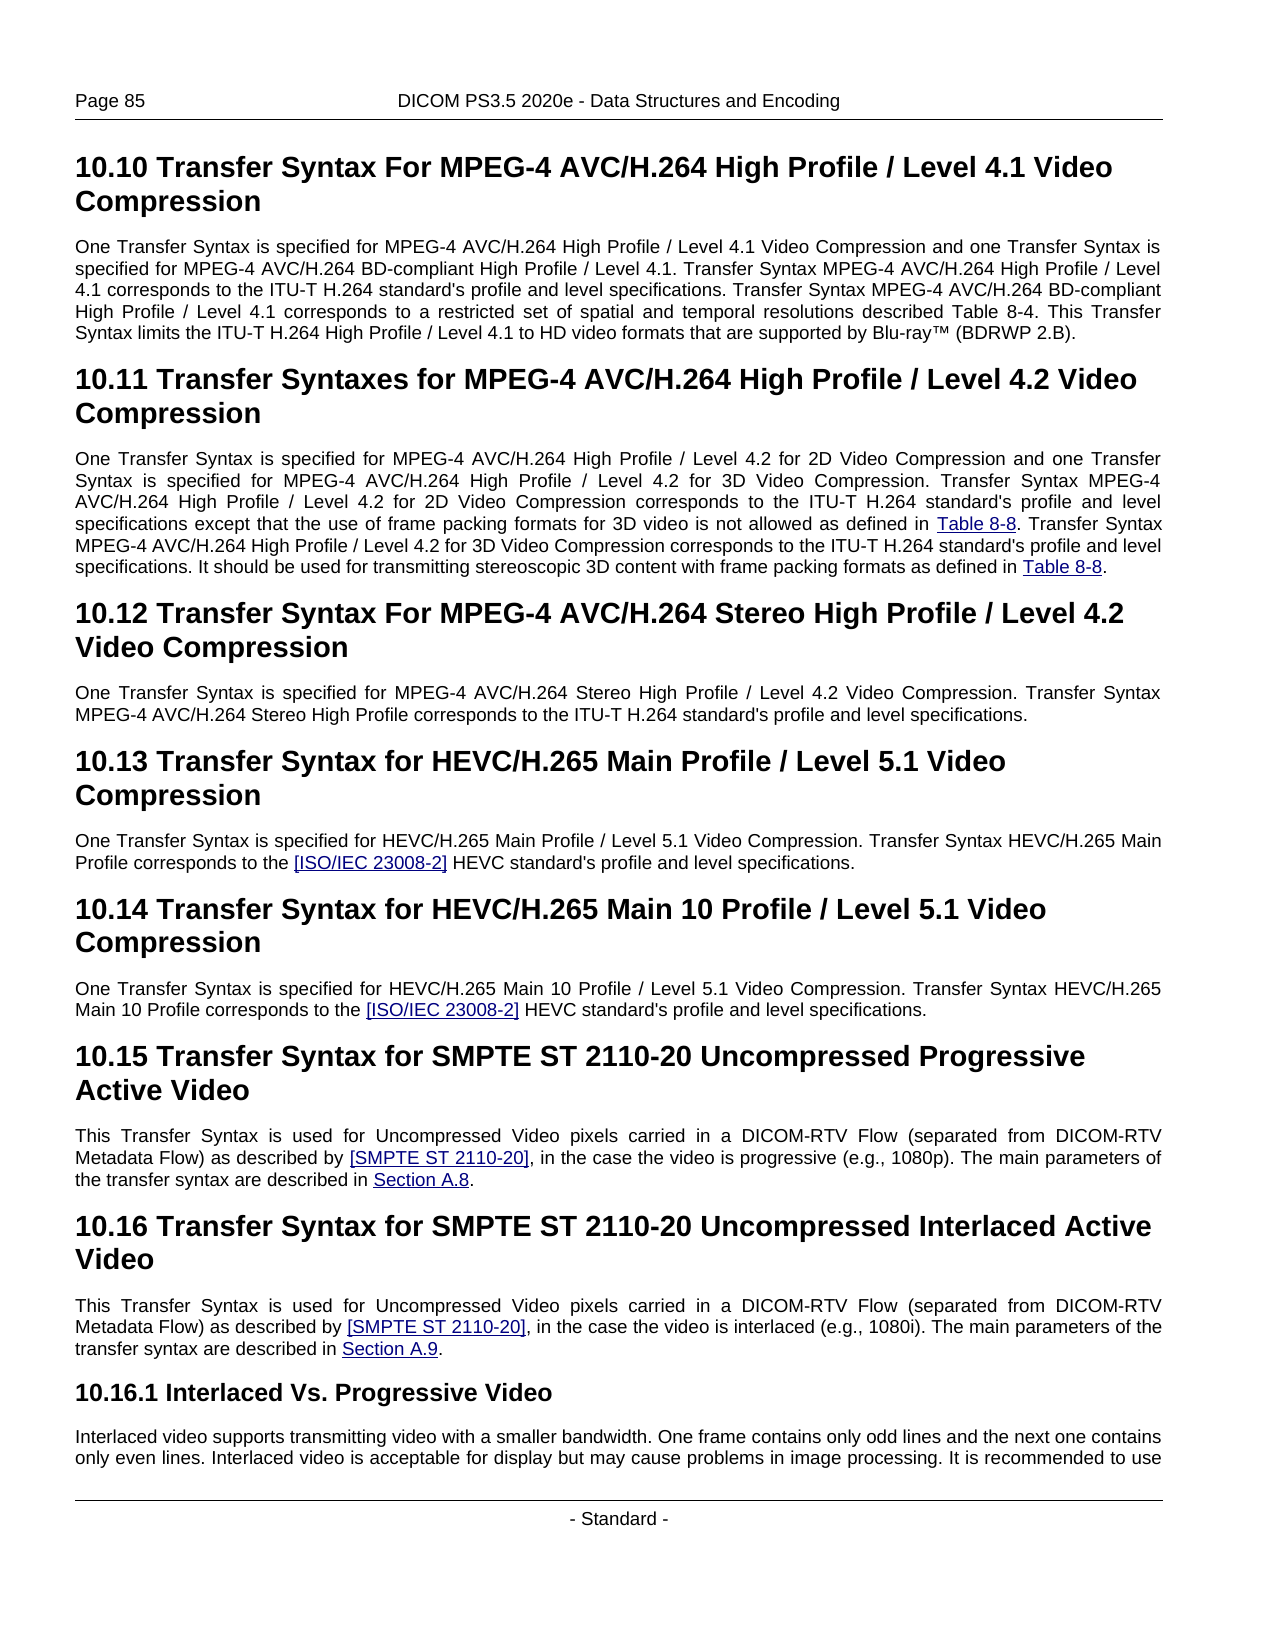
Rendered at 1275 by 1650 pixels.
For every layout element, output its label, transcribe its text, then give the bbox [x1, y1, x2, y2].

text 10.11 Transfer Syntaxes for MPEG-4 AVC/H.264 High Profile / Level 4.2 Video Compression [75, 362, 1162, 429]
text 10.12 Transfer Syntax For MPEG-4 AVC/H.264 Stereo High Profile / Level 4.2 Video Compression [75, 596, 1162, 663]
text 10.16.1 Interlaced Vs. Progressive Video [75, 1378, 1162, 1407]
text 10.15 Transfer Syntax for SMPTE ST 2110-20 Uncompressed Progressive Active Video [75, 1039, 1162, 1107]
text 10.14 Transfer Syntax for HEVC/H.265 Main 10 Profile / Level 5.1 Video Compression [75, 892, 1162, 959]
text 10.16 Transfer Syntax for SMPTE ST 2110-20 Uncompressed Interlaced Active Video [75, 1209, 1162, 1276]
text Interlaced video supports transmitting video with a smaller bandwidth. One frame contains only odd lines and the next one contains only even lines. Interlaced video is acceptable for display but may cause problems in image processing. It is recommended to use [75, 1426, 1162, 1469]
text One Transfer Syntax is specified for MPEG-4 AVC/H.264 High Profile / Level 4.2 for 2D Video Compression and one Transfer Syntax is specified for MPEG-4 AVC/H.264 High Profile / Level 4.2 for 3D Video Compression. Transfer Syntax MPEG-4 AVC/H.264 High Profile / Level 4.2 for 2D Video Compression corresponds to the ITU-T H.264 standard's profile and level specifications except that the use of frame packing formats for 3D video is not allowed as defined in Table 8-8. Transfer Syntax MPEG-4 AVC/H.264 High Profile / Level 4.2 for 3D Video Compression corresponds to the ITU-T H.264 standard's profile and level specifications. It should be used for transmitting stereoscopic 3D content with frame packing formats as defined in Table 8-8. [75, 448, 1162, 578]
text This Transfer Syntax is used for Uncompressed Video pixels carried in a DICOM-RTV Flow (separated from DICOM-RTV Metadata Flow) as described by [SMPTE ST 2110-20], in the case the video is interlaced (e.g., 1080i). The main parameters of the transfer syntax are described in Section A.9. [75, 1294, 1162, 1359]
text One Transfer Syntax is specified for HEVC/H.265 Main Profile / Level 5.1 Video Compression. Transfer Syntax HEVC/H.265 Main Profile corresponds to the [ISO/IEC 23008-2] HEVC standard's profile and level specifications. [75, 830, 1162, 873]
text 10.13 Transfer Syntax for HEVC/H.265 Main Profile / Level 5.1 Video Compression [75, 744, 1162, 811]
text 10.10 Transfer Syntax For MPEG-4 AVC/H.264 High Profile / Level 4.1 Video Compression [75, 150, 1162, 217]
text One Transfer Syntax is specified for HEVC/H.265 Main 10 Profile / Level 5.1 Video Compression. Transfer Syntax HEVC/H.265 Main 10 Profile corresponds to the [ISO/IEC 23008-2] HEVC standard's profile and level specifications. [75, 978, 1162, 1021]
text One Transfer Syntax is specified for MPEG-4 AVC/H.264 Stereo High Profile / Level 4.2 Video Compression. Transfer Syntax MPEG-4 AVC/H.264 Stereo High Profile corresponds to the ITU-T H.264 standard's profile and level specifications. [75, 682, 1162, 725]
text One Transfer Syntax is specified for MPEG-4 AVC/H.264 High Profile / Level 4.1 Video Compression and one Transfer Syntax is specified for MPEG-4 AVC/H.264 BD-compliant High Profile / Level 4.1. Transfer Syntax MPEG-4 AVC/H.264 High Profile / Level 4.1 corresponds to the ITU-T H.264 standard's profile and level specifications. Transfer Syntax MPEG-4 AVC/H.264 BD-compliant High Profile / Level 4.1 corresponds to a restricted set of spatial and temporal resolutions described Table 8-4. This Transfer Syntax limits the ITU-T H.264 High Profile / Level 4.1 to HD video formats that are supported by Blu-ray™ (BDRWP 2.B). [75, 236, 1162, 344]
text This Transfer Syntax is used for Uncompressed Video pixels carried in a DICOM-RTV Flow (separated from DICOM-RTV Metadata Flow) as described by [SMPTE ST 2110-20], in the case the video is progressive (e.g., 1080p). The main parameters of the transfer syntax are described in Section A.8. [75, 1125, 1162, 1190]
